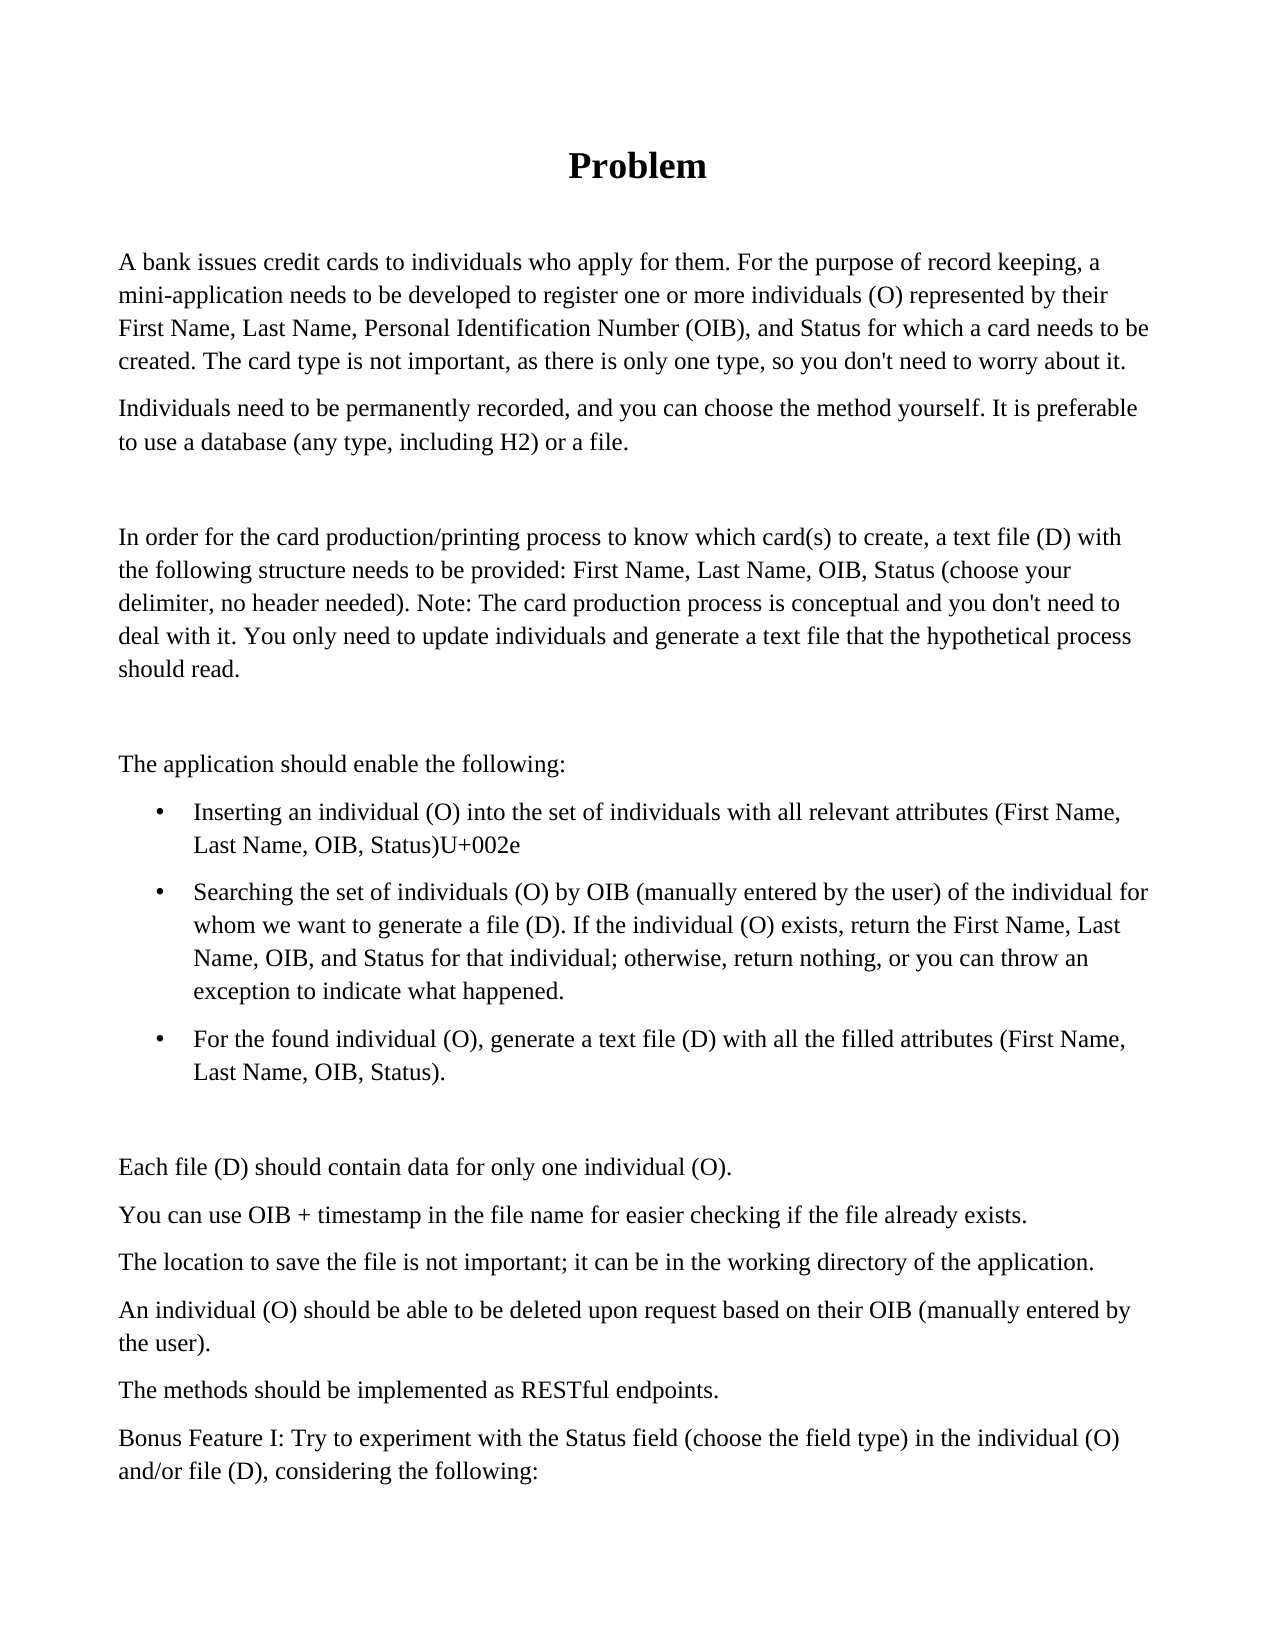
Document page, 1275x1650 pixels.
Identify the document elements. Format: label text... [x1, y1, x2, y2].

text An individual (O) should be able to be deleted upon request based on their OIB (manually entered by the user). [118, 1295, 1157, 1357]
text The application should enable the following: [118, 749, 1157, 778]
list Searching the set of individuals (O) by OIB (manually entered by the user) of the individual for whom we want to generate a file (D). If the individual (O) exists, return the First Name, Last Name, OIB, and Status for that individual; otherwise, return nothing, or you can throw an exception to indicate what happened. [156, 877, 1157, 1005]
text A bank issues credit cards to individuals who apply for them. For the purpose of record keeping, a mini-application needs to be developed to register one or more individuals (O) represented by their First Name, Last Name, Personal Identification Number (OIB), and Status for which a card needs to be created. The card type is not important, as there is only one type, so you don't need to worry about it. [118, 247, 1157, 375]
subtitle Problem [118, 143, 1157, 187]
text You can use OIB + timestamp in the file name for easier checking if the file already exists. [118, 1200, 1157, 1228]
text In order for the card production/printing process to know which card(s) to create, a text file (D) with the following structure needs to be provided: First Name, Last Name, OIB, Status (choose your delimiter, no header needed). Note: The card production process is conceptual and you don't need to deal with it. You only need to update individuals and generate a text file that the hypothetical process should read. [118, 522, 1157, 683]
text Each file (D) should contain data for only one individual (O). [118, 1152, 1157, 1181]
list For the found individual (O), generate a text file (D) with all the filled attributes (First Name, Last Name, OIB, Status). [156, 1024, 1157, 1086]
text The location to save the file is not important; it can be in the working directory of the application. [118, 1247, 1157, 1276]
text The methods should be implemented as RESTful endpoints. [118, 1376, 1157, 1404]
list Inserting an individual (O) into the set of individuals with all relevant attributes (First Name, Last Name, OIB, Status)U+002e [156, 797, 1157, 858]
text Bonus Feature I: Try to experiment with the Status field (choose the field type) in the individual (O) and/or file (D), considering the following: [118, 1423, 1157, 1485]
text Individuals need to be permanently recorded, and you can choose the method yourself. It is preferable to use a database (any type, including H2) or a file. [118, 393, 1157, 455]
